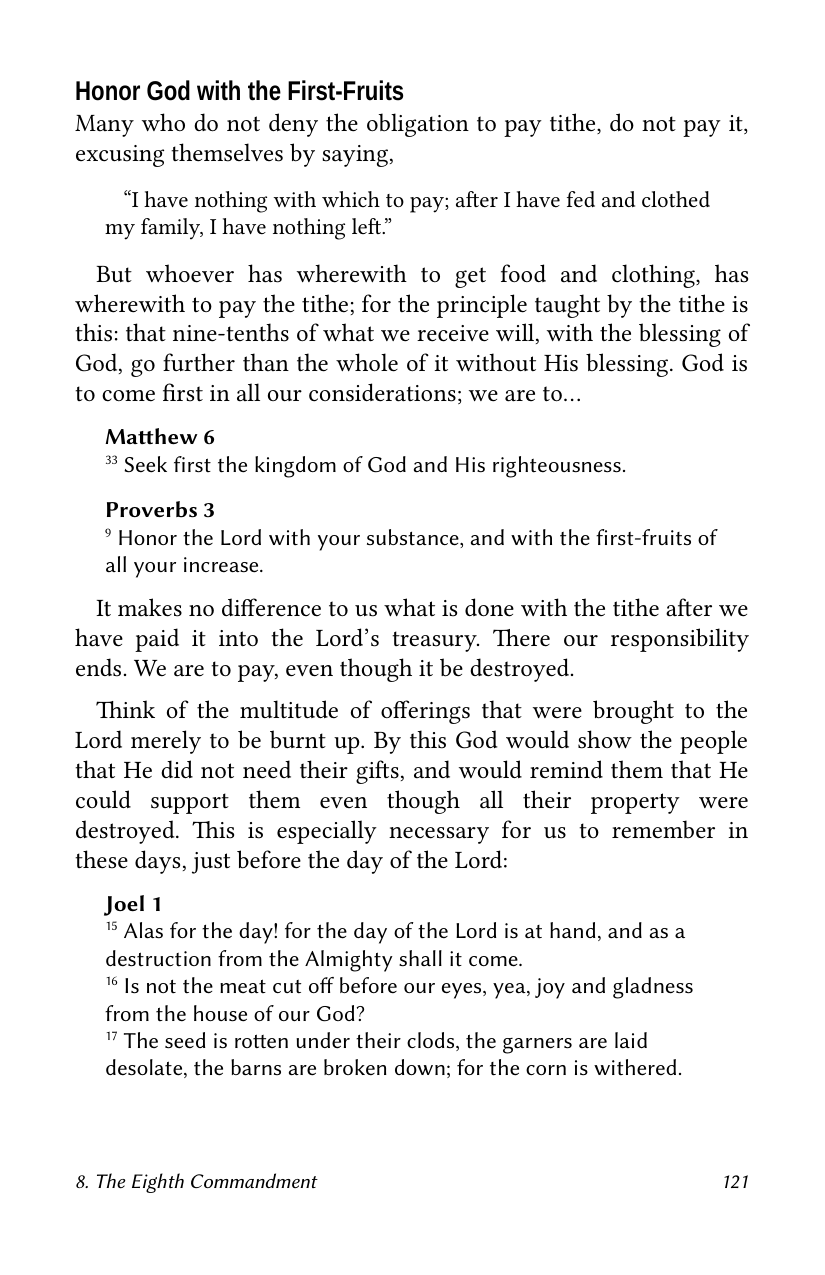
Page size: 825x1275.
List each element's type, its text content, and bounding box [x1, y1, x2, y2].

text Matthew 6 [105, 424, 750, 450]
text 16 Is not the meat cut off before our eyes, yea, joy and gladness from the house of our God? [105, 973, 720, 1027]
text 33 Seek first the kingdom of God and His righteousness. [105, 452, 720, 478]
text “I have nothing with which to pay; after I have fed and clothed my family, I have nothing left.” [105, 187, 720, 240]
text Proverbs 3 [105, 497, 750, 523]
text 9 Honor the Lord with your substance, and with the first-fruits of all your increase. [105, 525, 720, 578]
subtitle Honor God with the First-Fruits [75, 75, 750, 106]
text 15 Alas for the day! for the day of the Lord is at hand, and as a destruction from the Almighty shall it come. [105, 918, 720, 972]
text Many who do not deny the obligation to pay tithe, do not pay it, excusing themselves by saying, [75, 109, 750, 167]
text Think of the multitude of offerings that were brought to the Lord merely to be burnt up. By this God would show the people that He did not need their gifts, and would remind them that He could support them even though all their property were destroyed. This is especially necessary for us to remember in these days, just before the day of the Lord: [75, 696, 750, 874]
text But whoever has wherewith to get food and clothing, has wherewith to pay the tithe; for the principle taught by the tithe is this: that nine-tenths of what we receive will, with the blessing of God, go further than the whole of it without His blessing. God is to come first in all our considerations; we are to... [75, 260, 750, 408]
text Joel 1 [105, 891, 750, 917]
text It makes no difference to us what is done with the tithe after we have paid it into the Lord’s treasury. There our responsibility ends. We are to pay, even though it be destroyed. [75, 594, 750, 683]
text 17 The seed is rotten under their clods, the garners are laid desolate, the barns are broken down; for the corn is withered. [105, 1028, 720, 1081]
